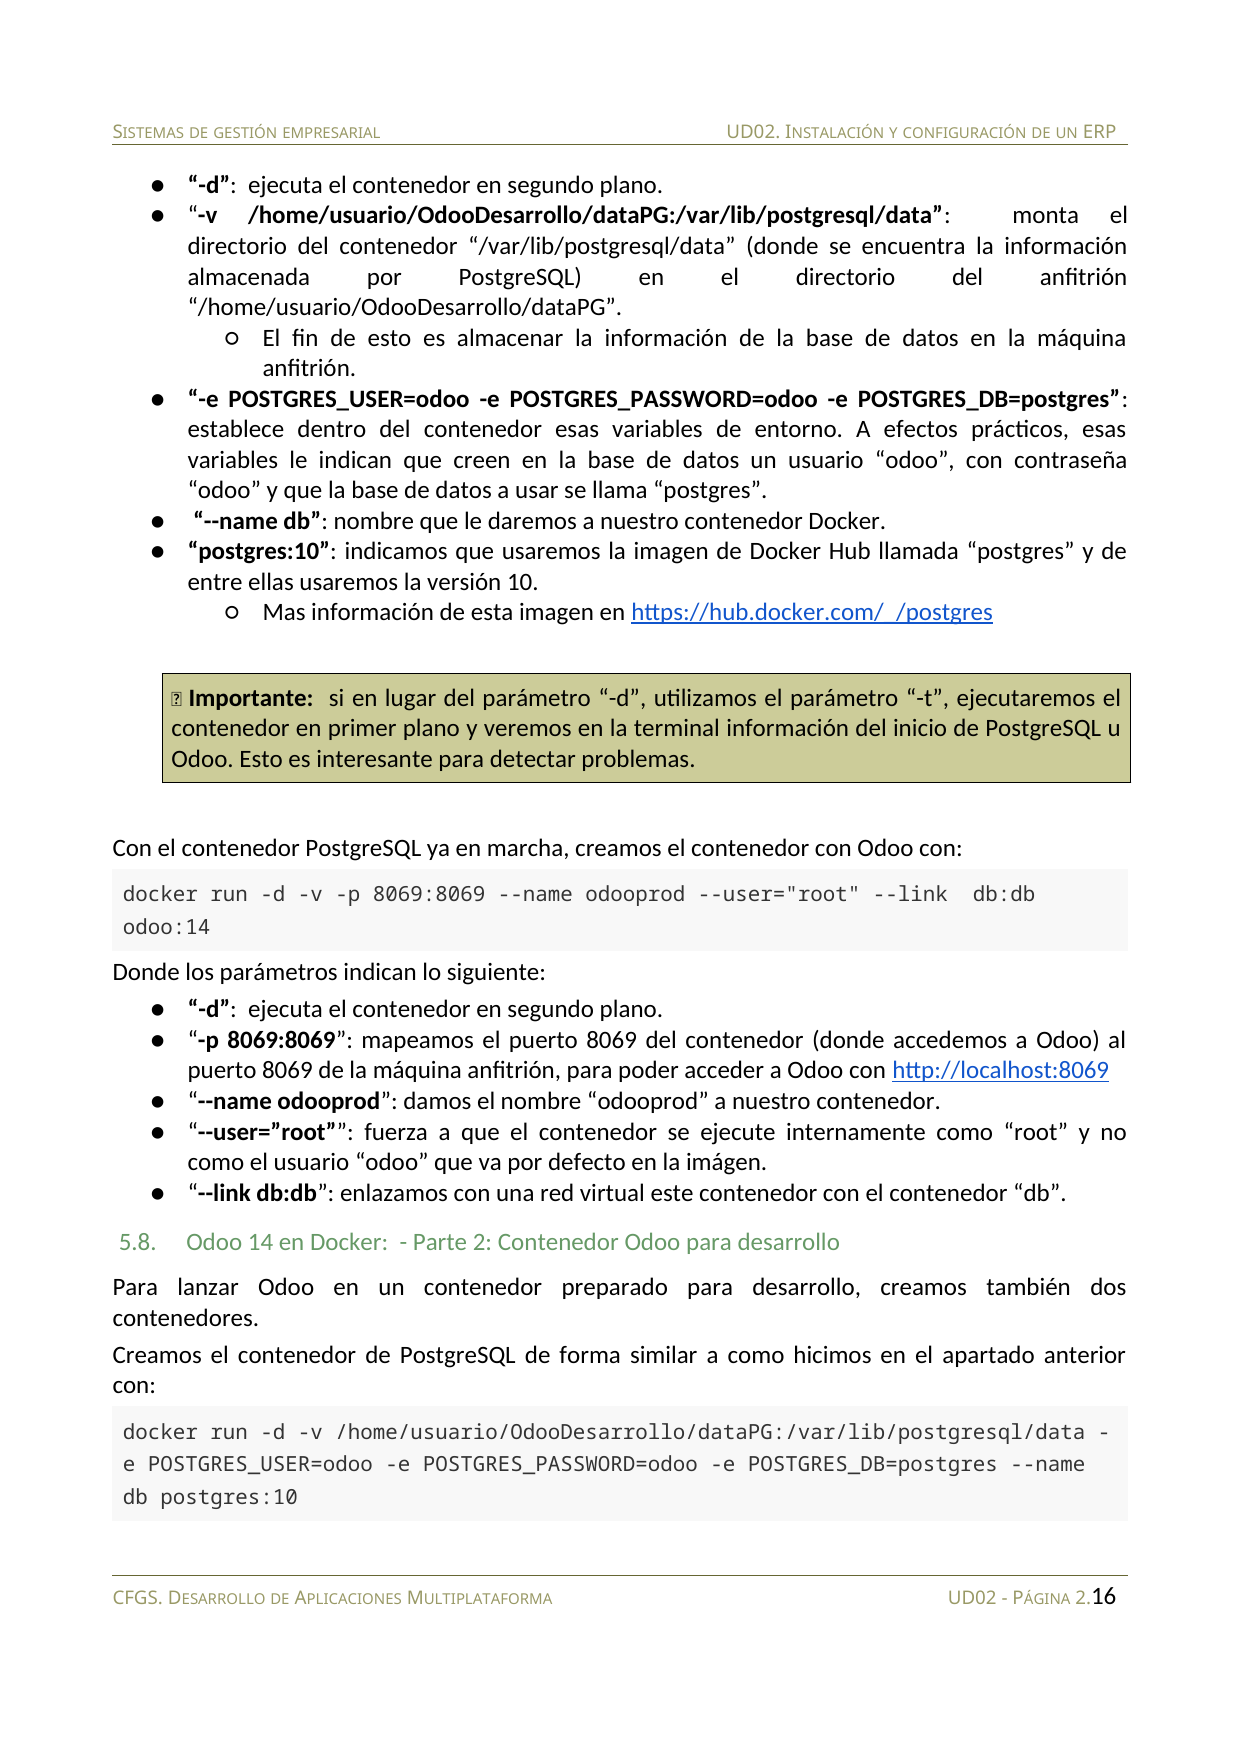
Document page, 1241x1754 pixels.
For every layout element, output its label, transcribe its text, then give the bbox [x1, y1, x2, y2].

text Creamos el contenedor de PostgreSQL de forma similar a como hicimos en el apartado anterior con: [112, 1339, 1128, 1400]
list “-v /home/usuario/OdooDesarrollo/dataPG:/var/lib/postgresql/data”: monta el directorio del contenedor “/var/lib/postgresql/data” (donde se encuentra la información almacenada por PostgreSQL) en el directorio del anfitrión “/home/usuario/OdooDesarrollo/dataPG”. [150, 199, 1128, 322]
text Con el contenedor PostgreSQL ya en marcha, creamos el contenedor con Odoo con: [112, 832, 1128, 862]
list “-d”: ejecuta el contenedor en segundo plano. [150, 993, 1128, 1024]
list El fin de esto es almacenar la información de la base de datos en la máquina anfitrión. [225, 322, 1128, 383]
table_header docker run -d -v /home/usuario/OdooDesarrollo/dataPG:/var/lib/postgresql/data -e POSTGRES_USER=odoo -e POSTGRES_PASSWORD=odoo -e POSTGRES_DB=postgres --name db postgres:10 [112, 1406, 1128, 1521]
text Donde los parámetros indican lo siguiente: [112, 957, 1128, 987]
list Mas información de esta imagen en https://hub.docker.com/_/postgres [225, 596, 1128, 627]
list “--link db:db”: enlazamos con una red virtual este contenedor con el contenedor “db”. [150, 1177, 1128, 1207]
table_header docker run -d -v -p 8069:8069 --name odooprod --user="root" --link db:db odoo:14 [112, 869, 1128, 951]
text 📖 Importante: si en lugar del parámetro “-d”, utilizamos el parámetro “-t”, ejecutaremos el contenedor en primer plano y veremos en la terminal información del inicio de PostgreSQL u Odoo. Esto es interesante para detectar problemas. [163, 674, 1130, 782]
list “postgres:10”: indicamos que usaremos la imagen de Docker Hub llamada “postgres” y de entre ellas usaremos la versión 10. [150, 535, 1128, 596]
subtitle Odoo 14 en Docker: - Parte 2: Contenedor Odoo para desarrollo [156, 1226, 1128, 1257]
list “--name db”: nombre que le daremos a nuestro contenedor Docker. [150, 505, 1128, 535]
list “--name odooprod”: damos el nombre “odooprod” a nuestro contenedor. [150, 1085, 1128, 1116]
list “--user=”root””: fuerza a que el contenedor se ejecute internamente como “root” y no como el usuario “odoo” que va por defecto en la imágen. [150, 1116, 1128, 1177]
list “-e POSTGRES_USER=odoo -e POSTGRES_PASSWORD=odoo -e POSTGRES_DB=postgres”: establece dentro del contenedor esas variables de entorno. A efectos prácticos, esas variables le indican que creen en la base de datos un usuario “odoo”, con contraseña “odoo” y que la base de datos a usar se llama “postgres”. [150, 383, 1128, 505]
list “-p 8069:8069”: mapeamos el puerto 8069 del contenedor (donde accedemos a Odoo) al puerto 8069 de la máquina anfitrión, para poder acceder a Odoo con http://localhost:8069 [150, 1024, 1128, 1085]
list “-d”: ejecuta el contenedor en segundo plano. [150, 169, 1128, 199]
text Para lanzar Odoo en un contenedor preparado para desarrollo, creamos también dos contenedores. [112, 1271, 1128, 1332]
